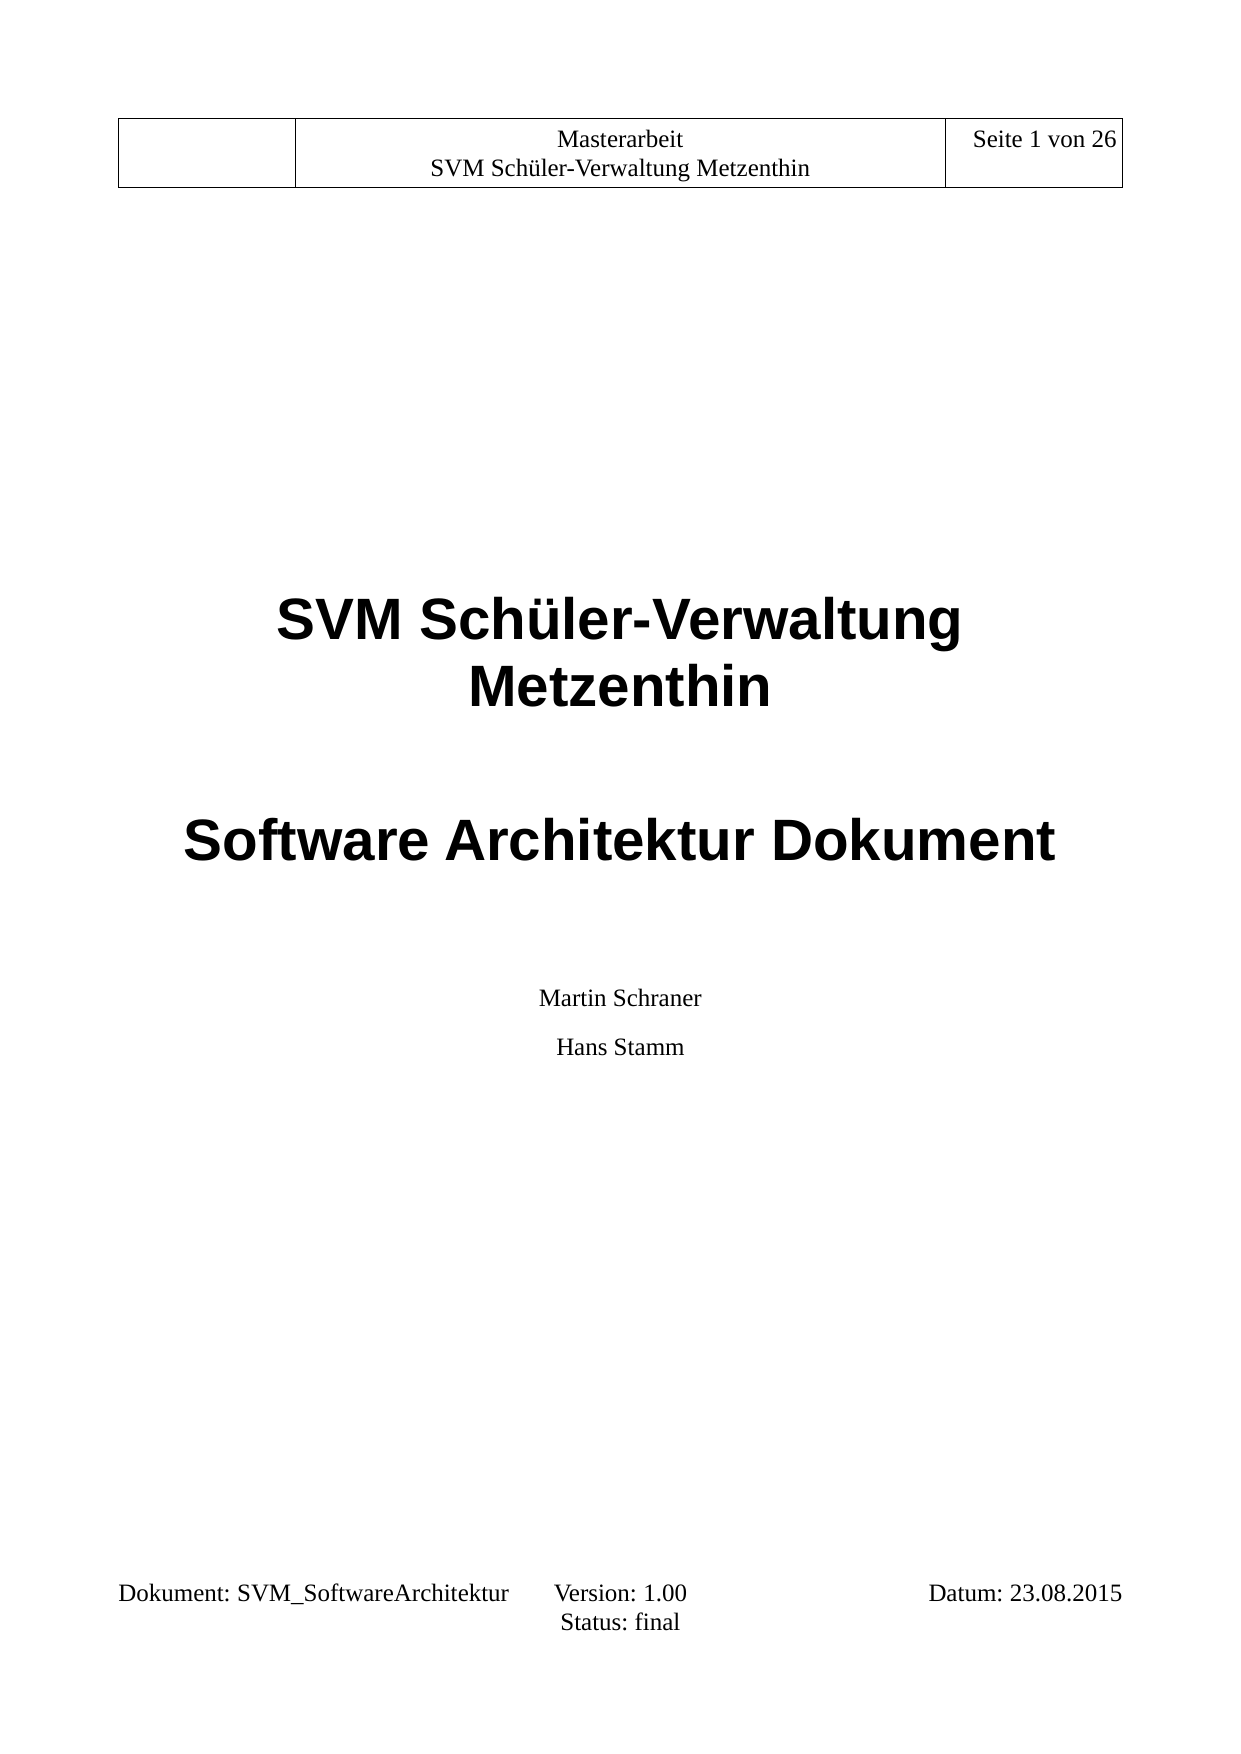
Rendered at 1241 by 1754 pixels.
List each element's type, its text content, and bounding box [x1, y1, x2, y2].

title SVM Schüler-Verwaltung Metzenthin [118, 585, 1122, 719]
text Martin Schraner [118, 983, 1122, 1012]
title Software Architektur Dokument [118, 806, 1122, 873]
text Hans Stamm [118, 1032, 1122, 1061]
